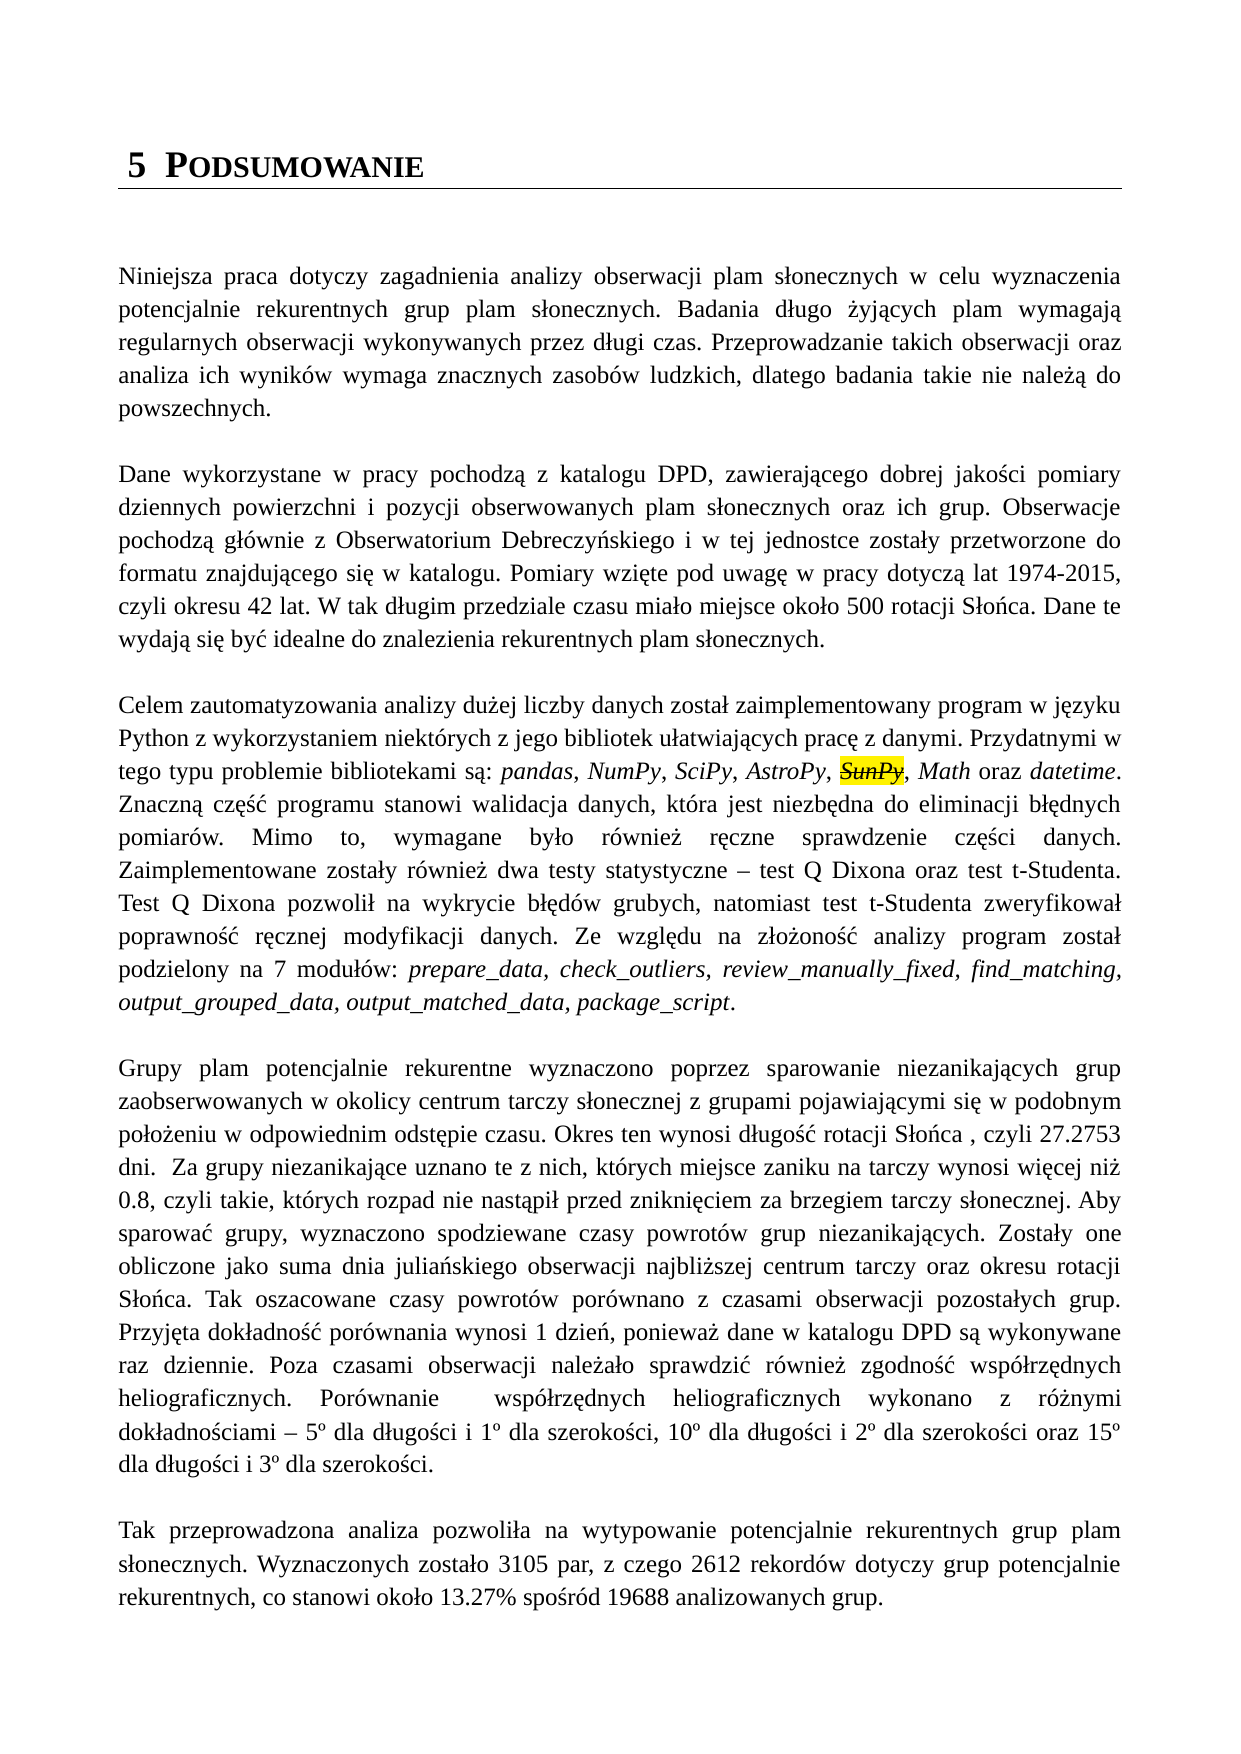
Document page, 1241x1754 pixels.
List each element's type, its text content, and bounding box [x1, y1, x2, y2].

text Dane wykorzystane w pracy pochodzą z katalogu DPD, zawierającego dobrej jakości pomiary dziennych powierzchni i pozycji obserwowanych plam słonecznych oraz ich grup. Obserwacje pochodzą głównie z Obserwatorium Debreczyńskiego i w tej jednostce zostały przetworzone do formatu znajdującego się w katalogu. Pomiary wzięte pod uwagę w pracy dotyczą lat 1974-2015, czyli okresu 42 lat. W tak długim przedziale czasu miało miejsce około 500 rotacji Słońca. Dane te wydają się być idealne do znalezienia rekurentnych plam słonecznych. [118, 459, 1122, 653]
text Grupy plam potencjalnie rekurentne wyznaczono poprzez sparowanie niezanikających grup zaobserwowanych w okolicy centrum tarczy słonecznej z grupami pojawiającymi się w podobnym położeniu w odpowiednim odstępie czasu. Okres ten wynosi długość rotacji Słońca , czyli 27.2753 dni. Za grupy niezanikające uznano te z nich, których miejsce zaniku na tarczy wynosi więcej niż 0.8, czyli takie, których rozpad nie nastąpił przed zniknięciem za brzegiem tarczy słonecznej. Aby sparować grupy, wyznaczono spodziewane czasy powrotów grup niezanikających. Zostały one obliczone jako suma dnia juliańskiego obserwacji najbliższej centrum tarczy oraz okresu rotacji Słońca. Tak oszacowane czasy powrotów porównano z czasami obserwacji pozostałych grup. Przyjęta dokładność porównania wynosi 1 dzień, ponieważ dane w katalogu DPD są wykonywane raz dziennie. Poza czasami obserwacji należało sprawdzić również zgodność współrzędnych heliograficznych. Porównanie współrzędnych heliograficznych wykonano z różnymi dokładnościami – 5º dla długości i 1º dla szerokości, 10º dla długości i 2º dla szerokości oraz 15º dla długości i 3º dla szerokości. [118, 1053, 1122, 1478]
text Tak przeprowadzona analiza pozwoliła na wytypowanie potencjalnie rekurentnych grup plam słonecznych. Wyznaczonych zostało 3105 par, z czego 2612 rekordów dotyczy grup potencjalnie rekurentnych, co stanowi około 13.27% spośród 19688 analizowanych grup. [118, 1516, 1122, 1610]
text Niniejsza praca dotyczy zagadnienia analizy obserwacji plam słonecznych w celu wyznaczenia potencjalnie rekurentnych grup plam słonecznych. Badania długo żyjących plam wymagają regularnych obserwacji wykonywanych przez długi czas. Przeprowadzanie takich obserwacji oraz analiza ich wyników wymaga znacznych zasobów ludzkich, dlatego badania takie nie należą do powszechnych. [118, 261, 1122, 422]
subtitle Podsumowanie [118, 143, 1122, 188]
text Celem zautomatyzowania analizy dużej liczby danych został zaimplementowany program w języku Python z wykorzystaniem niektórych z jego bibliotek ułatwiających pracę z danymi. Przydatnymi w tego typu problemie bibliotekami są: pandas, NumPy, SciPy, AstroPy, SunPy, Math oraz datetime. Znaczną część programu stanowi walidacja danych, która jest niezbędna do eliminacji błędnych pomiarów. Mimo to, wymagane było również ręczne sprawdzenie części danych. Zaimplementowane zostały również dwa testy statystyczne – test Q Dixona oraz test t-Studenta. Test Q Dixona pozwolił na wykrycie błędów grubych, natomiast test t-Studenta zweryfikował poprawność ręcznej modyfikacji danych. Ze względu na złożoność analizy program został podzielony na 7 modułów: prepare_data, check_outliers, review_manually_fixed, find_matching, output_grouped_data, output_matched_data, package_script. [118, 690, 1122, 1016]
